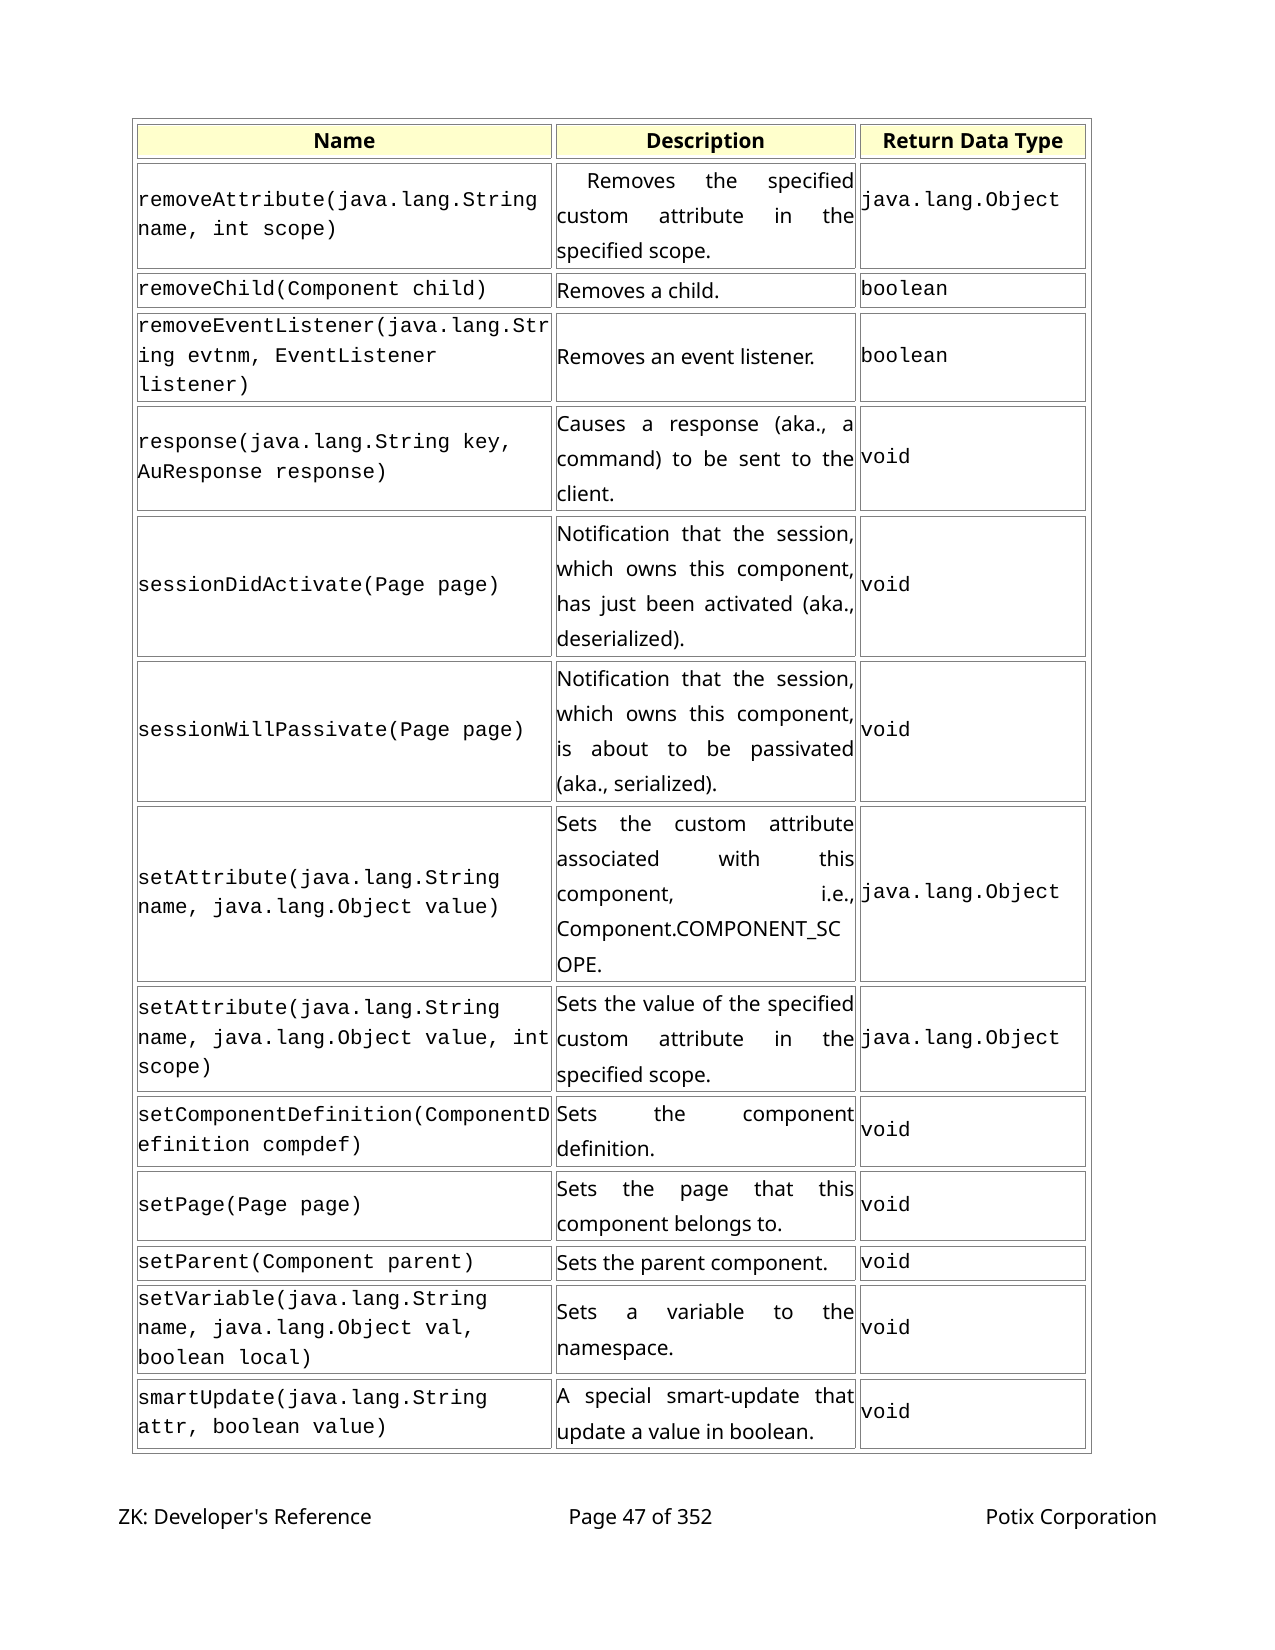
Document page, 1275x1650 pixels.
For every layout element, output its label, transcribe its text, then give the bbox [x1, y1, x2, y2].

table_cell Sets the parent component. [554, 1240, 857, 1280]
table_cell smartUpdate(java.lang.String attr, boolean value) [134, 1373, 553, 1448]
table_cell Removes the specified custom attribute in the specified scope. [554, 158, 857, 267]
table_cell Sets the page that this component belongs to. [554, 1166, 857, 1240]
table_header Description [554, 119, 857, 158]
table_cell java.lang.Object [858, 801, 1088, 981]
table_cell removeEventListener(java.lang.String evtnm, EventListener listener) [134, 307, 553, 401]
table_cell void [858, 401, 1088, 510]
table_cell Removes a child. [554, 268, 857, 307]
table_cell java.lang.Object [858, 981, 1088, 1091]
table_cell boolean [858, 307, 1088, 401]
table_cell Sets a variable to the namespace. [554, 1280, 857, 1373]
table_cell void [858, 1240, 1088, 1280]
table_cell removeChild(Component child) [134, 268, 553, 307]
table_cell void [858, 1280, 1088, 1373]
table_cell Sets the component definition. [554, 1091, 857, 1166]
table_cell response(java.lang.String key, AuResponse response) [134, 401, 553, 510]
table_cell sessionDidActivate(Page page) [134, 510, 553, 656]
table_cell void [858, 656, 1088, 801]
table_cell Causes a response (aka., a command) to be sent to the client. [554, 401, 857, 510]
table_cell boolean [858, 268, 1088, 307]
table_cell Sets the value of the specified custom attribute in the specified scope. [554, 981, 857, 1091]
table_cell setAttribute(java.lang.String name, java.lang.Object value, int scope) [134, 981, 553, 1091]
table_cell Notification that the session, which owns this component, has just been activated (aka., deserialized). [554, 510, 857, 656]
table_cell setVariable(java.lang.String name, java.lang.Object val, boolean local) [134, 1280, 553, 1373]
table_header Return Data Type [858, 119, 1088, 158]
table_cell A special smart-update that update a value in boolean. [554, 1373, 857, 1448]
table_cell setAttribute(java.lang.String name, java.lang.Object value) [134, 801, 553, 981]
table_cell sessionWillPassivate(Page page) [134, 656, 553, 801]
table_cell java.lang.Object [858, 158, 1088, 267]
table_header Name [134, 119, 553, 158]
table_cell Sets the custom attribute associated with this component, i.e., Component.COMPONENT_SCOPE. [554, 801, 857, 981]
table_cell removeAttribute(java.lang.String name, int scope) [134, 158, 553, 267]
table_cell void [858, 1166, 1088, 1240]
table_cell setPage(Page page) [134, 1166, 553, 1240]
table_cell setComponentDefinition(ComponentDefinition compdef) [134, 1091, 553, 1166]
table_cell Removes an event listener. [554, 307, 857, 401]
table_cell void [858, 510, 1088, 656]
table_cell Notification that the session, which owns this component, is about to be passivated (aka., serialized). [554, 656, 857, 801]
table_cell setParent(Component parent) [134, 1240, 553, 1280]
table_cell void [858, 1091, 1088, 1166]
table_cell void [858, 1373, 1088, 1448]
